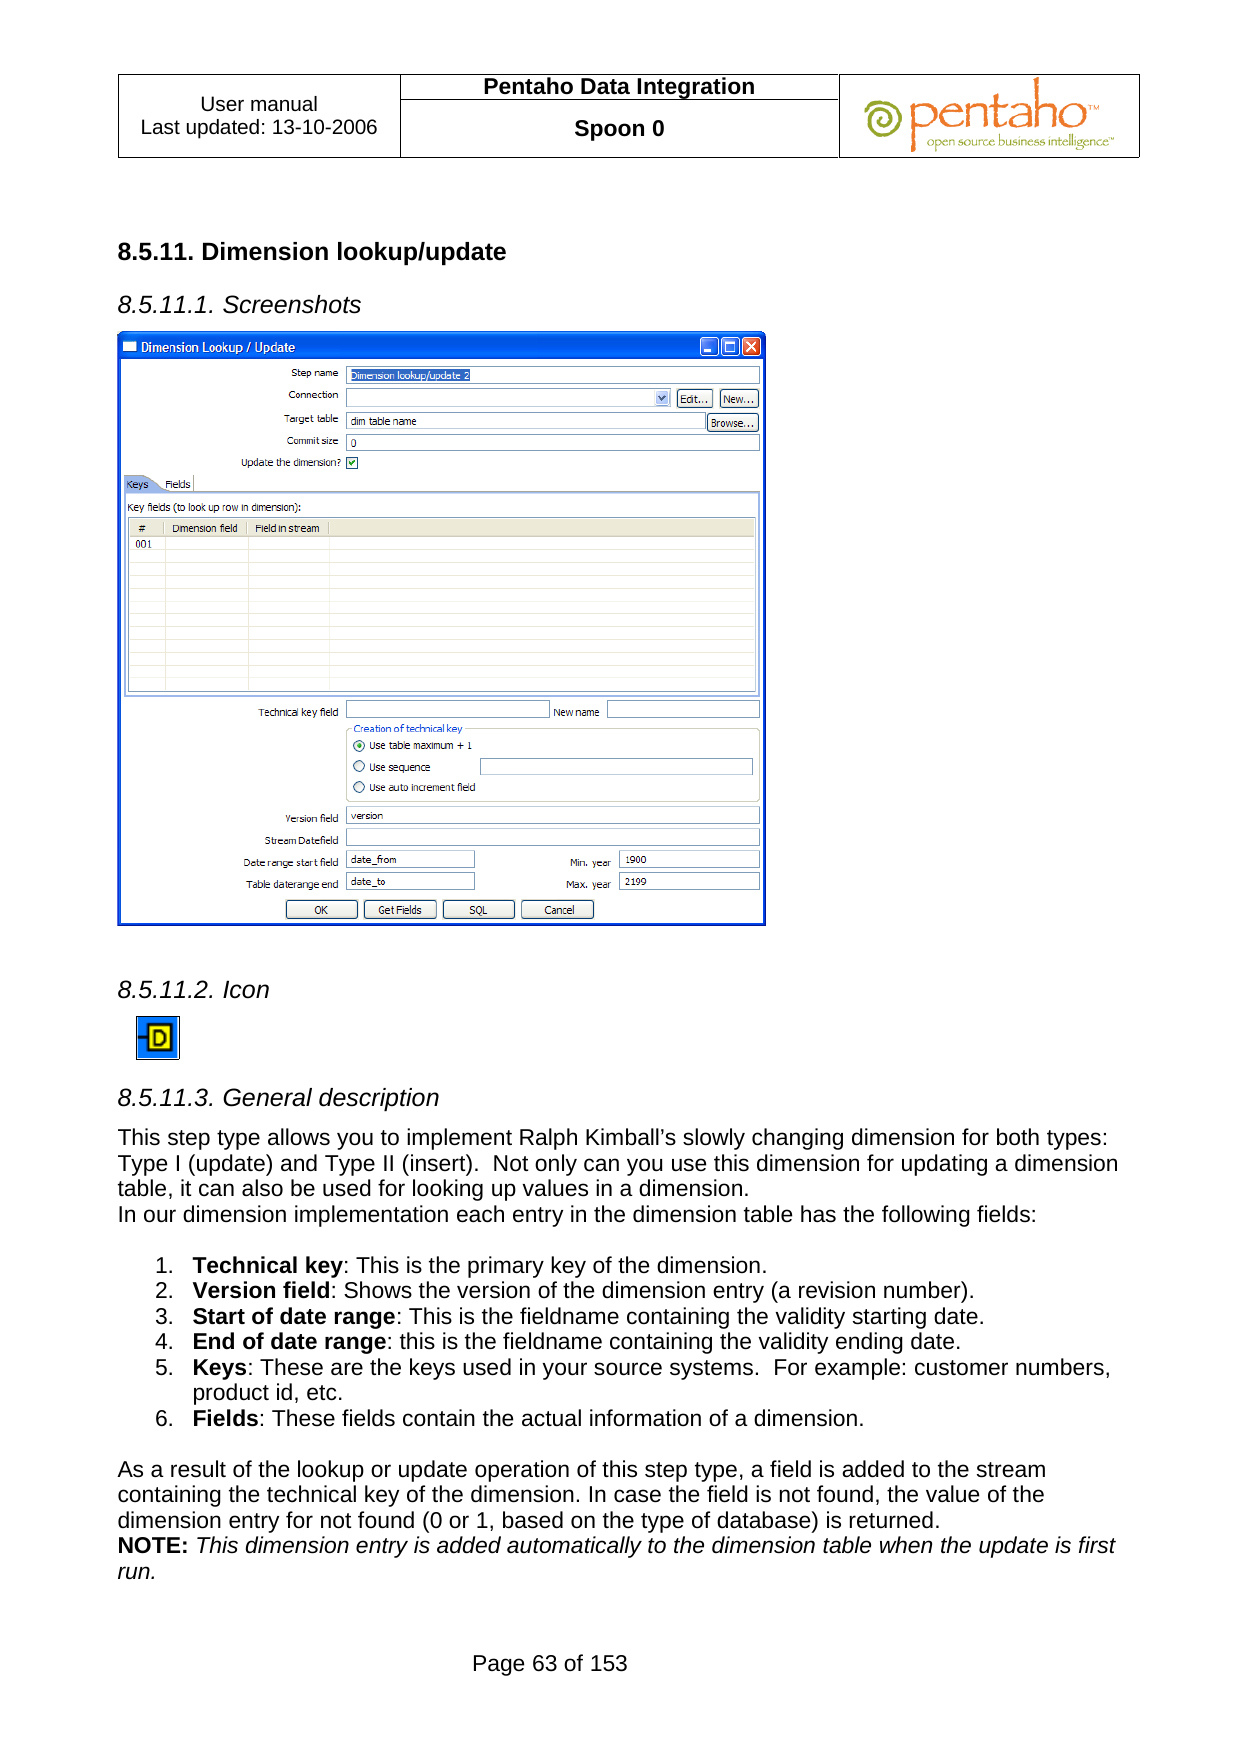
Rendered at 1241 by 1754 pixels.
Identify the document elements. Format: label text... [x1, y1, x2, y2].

list Technical key: This is the primary key of the dimension. [155, 1252, 1137, 1278]
subtitle Dimension lookup/update [117, 238, 1137, 266]
list Start of date range: This is the fieldname containing the validity starting date. [155, 1303, 1137, 1329]
subtitle Screenshots [117, 291, 1137, 319]
list Version field: Shows the version of the dimension entry (a revision number). [155, 1278, 1137, 1303]
list Keys: These are the keys used in your source systems. For example: customer numbers, product id, etc. [155, 1354, 1137, 1405]
text In our dimension implementation each entry in the dimension table has the following fields: [117, 1201, 1137, 1227]
picture [117, 331, 766, 926]
list End of date range: this is the fieldname containing the validity ending date. [155, 1329, 1137, 1354]
text This step type allows you to implement Ralph Kimball’s slowly changing dimension for both types: Type I (update) and Type II (insert). Not only can you use this dimension for updating a dimension table, it can also be used for looking up values in a dimension. [117, 1125, 1137, 1201]
subtitle General description [117, 1084, 1137, 1112]
list Fields: These fields contain the actual information of a dimension. [155, 1405, 1137, 1431]
text As a result of the lookup or update operation of this step type, a field is added to the stream containing the technical key of the dimension. In case the field is not found, the value of the dimension entry for not found (0 or 1, based on the type of database) is returned. [117, 1456, 1137, 1533]
subtitle Icon [117, 976, 1137, 1004]
text NOTE: This dimension entry is added automatically to the dimension table when the update is first run. [117, 1533, 1137, 1584]
